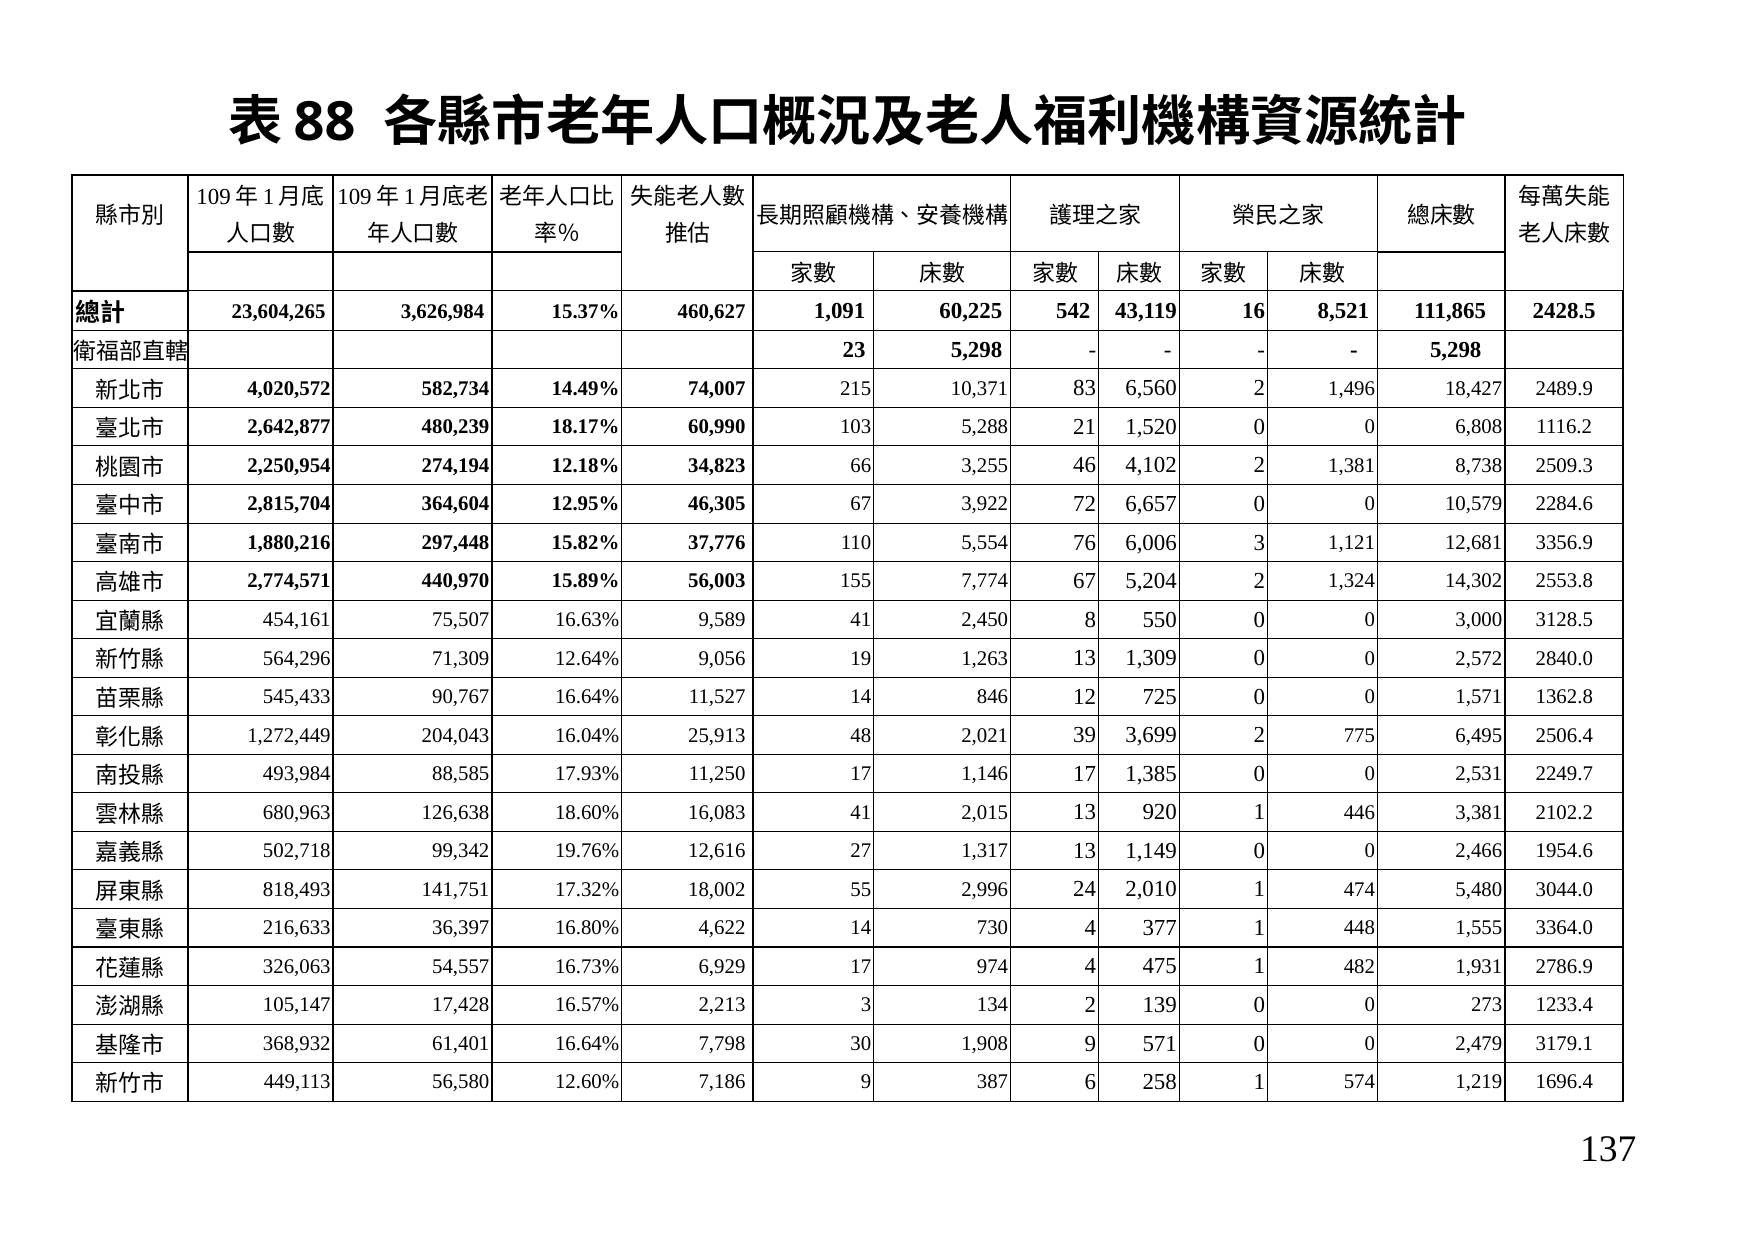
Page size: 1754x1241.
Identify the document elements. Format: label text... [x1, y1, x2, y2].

table_header 總床數 [1378, 176, 1504, 251]
table_cell 1,309 [1099, 639, 1179, 677]
table_cell 454,161 [189, 601, 332, 638]
table_cell 67 [754, 485, 873, 522]
table_cell 141,751 [334, 870, 491, 908]
table_cell 2786.9 [1506, 948, 1622, 985]
table_cell 18.17% [493, 408, 621, 445]
table_cell 3044.0 [1506, 870, 1622, 908]
table_cell 19 [754, 639, 873, 677]
table_cell 0 [1268, 678, 1377, 715]
table_cell 衛福部直轄 [73, 331, 187, 368]
table_cell 99,342 [334, 832, 491, 869]
table_cell 2,466 [1378, 832, 1504, 869]
table_cell 2428.5 [1506, 291, 1622, 330]
table_cell 1 [1180, 948, 1267, 985]
table_cell 1,146 [874, 755, 1010, 792]
table_cell 2,531 [1378, 755, 1504, 792]
table_cell 花蓮縣 [73, 948, 187, 985]
table_cell 澎湖縣 [73, 986, 187, 1023]
table_cell 542 [1011, 291, 1098, 330]
table_cell 3364.0 [1506, 909, 1622, 946]
table_cell 1,272,449 [189, 716, 332, 754]
table_cell 13 [1011, 832, 1098, 869]
table_cell 16.73% [493, 948, 621, 985]
table_cell 2 [1011, 986, 1098, 1023]
table_cell 6,495 [1378, 716, 1504, 754]
table_cell 564,296 [189, 639, 332, 677]
table_cell 16.64% [493, 678, 621, 715]
table_cell 5,298 [874, 331, 1010, 368]
table_cell 4,020,572 [189, 369, 332, 407]
table_cell 725 [1099, 678, 1179, 715]
table_cell 床數 [1099, 252, 1179, 290]
table_cell 41 [754, 793, 873, 831]
table_cell 3,626,984 [334, 291, 491, 330]
table_cell 1,121 [1268, 524, 1377, 561]
table_cell 16.64% [493, 1025, 621, 1062]
table_header 每萬失能老人床數 [1506, 176, 1623, 251]
table_cell 0 [1180, 832, 1267, 869]
table_cell 297,448 [334, 524, 491, 561]
table_cell 12.60% [493, 1063, 621, 1101]
table_cell 家數 [1180, 252, 1267, 290]
table_cell 1,263 [874, 639, 1010, 677]
table_cell 17 [754, 948, 873, 985]
table_cell 2489.9 [1506, 369, 1622, 407]
table_cell [334, 253, 491, 290]
table_cell 2 [1180, 562, 1267, 599]
table_cell 974 [874, 948, 1010, 985]
table_cell 3,699 [1099, 716, 1179, 754]
table_header 榮民之家 [1180, 176, 1377, 251]
table_cell 2,250,954 [189, 446, 332, 484]
table_cell 43,119 [1099, 291, 1179, 330]
table_cell 46 [1011, 446, 1098, 484]
table_cell 1,931 [1378, 948, 1504, 985]
table_cell 1696.4 [1506, 1063, 1622, 1101]
table_cell 71,309 [334, 639, 491, 677]
table_cell 7,774 [874, 562, 1010, 599]
table_cell 3,381 [1378, 793, 1504, 831]
table_header 失能老人數推估 [622, 176, 752, 251]
table_cell 0 [1268, 485, 1377, 522]
table_cell 9,589 [622, 601, 752, 638]
table_cell 1,555 [1378, 909, 1504, 946]
table_cell 16.80% [493, 909, 621, 946]
table_cell 16.04% [493, 716, 621, 754]
table_cell 1 [1180, 793, 1267, 831]
table_cell 39 [1011, 716, 1098, 754]
table_cell 56,580 [334, 1063, 491, 1101]
table_cell 5,288 [874, 408, 1010, 445]
table_cell 216,633 [189, 909, 332, 946]
table_cell 0 [1180, 639, 1267, 677]
table_cell 19.76% [493, 832, 621, 869]
table_cell 臺中市 [73, 485, 187, 522]
table_cell 61,401 [334, 1025, 491, 1062]
table_cell 23,604,265 [189, 291, 332, 330]
table_cell 14 [754, 909, 873, 946]
table_cell 134 [874, 986, 1010, 1023]
table_cell 90,767 [334, 678, 491, 715]
table_cell 126,638 [334, 793, 491, 831]
table_cell 37,776 [622, 524, 752, 561]
table_cell 0 [1268, 408, 1377, 445]
table_cell 2,450 [874, 601, 1010, 638]
table_cell 0 [1268, 1025, 1377, 1062]
table_cell 582,734 [334, 369, 491, 407]
table_cell 482 [1268, 948, 1377, 985]
table_cell 72 [1011, 485, 1098, 522]
table_cell 0 [1268, 639, 1377, 677]
table_cell 571 [1099, 1025, 1179, 1062]
table_cell 1,880,216 [189, 524, 332, 561]
table_cell 2506.4 [1506, 716, 1622, 754]
table_cell 16.57% [493, 986, 621, 1023]
table_cell 2249.7 [1506, 755, 1622, 792]
table_cell 1116.2 [1506, 408, 1622, 445]
table_cell 12.18% [493, 446, 621, 484]
table_cell 110 [754, 524, 873, 561]
table_cell 1,520 [1099, 408, 1179, 445]
table_cell 南投縣 [73, 755, 187, 792]
table_cell 846 [874, 678, 1010, 715]
table_cell 2 [1180, 369, 1267, 407]
table_cell [189, 331, 332, 368]
table_cell 36,397 [334, 909, 491, 946]
table_cell 10,579 [1378, 485, 1504, 522]
table_cell 9,056 [622, 639, 752, 677]
table_cell 2,642,877 [189, 408, 332, 445]
table_cell 475 [1099, 948, 1179, 985]
table_cell 0 [1180, 1025, 1267, 1062]
table_cell 臺北市 [73, 408, 187, 445]
table_cell 818,493 [189, 870, 332, 908]
table_cell 775 [1268, 716, 1377, 754]
table_cell 15.82% [493, 524, 621, 561]
table_cell 446 [1268, 793, 1377, 831]
table_cell 0 [1268, 986, 1377, 1023]
table_cell 6 [1011, 1063, 1098, 1101]
table_cell 3,922 [874, 485, 1010, 522]
table_cell 1,385 [1099, 755, 1179, 792]
table_cell 1,324 [1268, 562, 1377, 599]
table_cell 440,970 [334, 562, 491, 599]
table_cell 4,622 [622, 909, 752, 946]
table_cell 2,010 [1099, 870, 1179, 908]
table_cell 273 [1378, 986, 1504, 1023]
table_cell 1,571 [1378, 678, 1504, 715]
table_cell 449,113 [189, 1063, 332, 1101]
table_cell 13 [1011, 639, 1098, 677]
table_cell 377 [1099, 909, 1179, 946]
table_cell 5,554 [874, 524, 1010, 561]
table_cell 13 [1011, 793, 1098, 831]
table_cell 2,572 [1378, 639, 1504, 677]
table_cell 0 [1268, 832, 1377, 869]
table_cell 66 [754, 446, 873, 484]
table_cell 3356.9 [1506, 524, 1622, 561]
table_cell [1378, 253, 1504, 290]
table_cell 364,604 [334, 485, 491, 522]
table_cell 17,428 [334, 986, 491, 1023]
table_cell 8 [1011, 601, 1098, 638]
table_cell 雲林縣 [73, 793, 187, 831]
table_cell 高雄市 [73, 562, 187, 599]
table_cell 24 [1011, 870, 1098, 908]
table_cell 8,738 [1378, 446, 1504, 484]
table_cell 臺東縣 [73, 909, 187, 946]
table_cell 460,627 [622, 291, 752, 330]
table_cell 0 [1180, 408, 1267, 445]
table_cell 嘉義縣 [73, 832, 187, 869]
table_cell 0 [1180, 485, 1267, 522]
table_cell 15.37% [493, 291, 621, 330]
table_cell 2 [1180, 446, 1267, 484]
table_cell 新竹市 [73, 1063, 187, 1101]
table_cell 床數 [874, 252, 1010, 290]
table_cell [622, 251, 752, 290]
table_cell [622, 331, 752, 368]
table_cell 家數 [754, 252, 873, 290]
table_cell 3,255 [874, 446, 1010, 484]
table_cell [73, 251, 187, 290]
table_cell 574 [1268, 1063, 1377, 1101]
table_cell 21 [1011, 408, 1098, 445]
table_cell 桃園市 [73, 446, 187, 484]
table_cell 5,298 [1378, 331, 1504, 368]
table_cell [493, 331, 621, 368]
table_header 老年人口比率％ [493, 176, 621, 251]
table_cell 0 [1180, 986, 1267, 1023]
table_cell 18,427 [1378, 369, 1504, 407]
table_cell 15.89% [493, 562, 621, 599]
table_cell 苗栗縣 [73, 678, 187, 715]
table_cell 215 [754, 369, 873, 407]
table_cell 6,808 [1378, 408, 1504, 445]
table_cell 8,521 [1268, 291, 1377, 330]
table_cell 9 [1011, 1025, 1098, 1062]
table_cell 60,990 [622, 408, 752, 445]
table_cell 新北市 [73, 369, 187, 407]
table_cell 17.93% [493, 755, 621, 792]
table_cell 74,007 [622, 369, 752, 407]
table_cell [1506, 331, 1622, 368]
table_cell 0 [1268, 755, 1377, 792]
table_cell 1 [1180, 909, 1267, 946]
table_cell [334, 331, 491, 368]
table_cell 67 [1011, 562, 1098, 599]
table_cell 204,043 [334, 716, 491, 754]
table_cell 18,002 [622, 870, 752, 908]
table_cell 5,480 [1378, 870, 1504, 908]
table_cell 1 [1180, 870, 1267, 908]
table_cell 14,302 [1378, 562, 1504, 599]
table_cell 258 [1099, 1063, 1179, 1101]
table_cell 550 [1099, 601, 1179, 638]
table_cell 2,479 [1378, 1025, 1504, 1062]
table_cell 12,681 [1378, 524, 1504, 561]
table_cell 25,913 [622, 716, 752, 754]
table_cell 83 [1011, 369, 1098, 407]
table_cell 448 [1268, 909, 1377, 946]
table_cell 274,194 [334, 446, 491, 484]
table_cell 總計 [73, 292, 187, 330]
table_cell 6,560 [1099, 369, 1179, 407]
table_cell 2102.2 [1506, 793, 1622, 831]
table_cell 326,063 [189, 948, 332, 985]
table_cell 41 [754, 601, 873, 638]
table_cell 1362.8 [1506, 678, 1622, 715]
table_cell 27 [754, 832, 873, 869]
table_cell 105,147 [189, 986, 332, 1023]
table_cell 48 [754, 716, 873, 754]
table_cell 0 [1180, 678, 1267, 715]
table_cell 3 [754, 986, 873, 1023]
table_cell 11,250 [622, 755, 752, 792]
table_cell 1,091 [754, 291, 873, 330]
table_cell 基隆市 [73, 1025, 187, 1062]
table_cell 46,305 [622, 485, 752, 522]
table_cell 家數 [1011, 252, 1098, 290]
table_cell - [1011, 331, 1098, 368]
table_cell 0 [1268, 601, 1377, 638]
table_cell 545,433 [189, 678, 332, 715]
table_cell 3 [1180, 524, 1267, 561]
table_cell 17 [1011, 755, 1098, 792]
table_cell 480,239 [334, 408, 491, 445]
table_cell 76 [1011, 524, 1098, 561]
table_cell 474 [1268, 870, 1377, 908]
table_cell 2,774,571 [189, 562, 332, 599]
table_cell 1 [1180, 1063, 1267, 1101]
table_cell - [1268, 331, 1377, 368]
table_cell 1,317 [874, 832, 1010, 869]
table_header 109年1月底老年人口數 [334, 176, 491, 251]
table_cell 14.49% [493, 369, 621, 407]
table_cell 60,225 [874, 291, 1010, 330]
table_cell 1,908 [874, 1025, 1010, 1062]
table_cell 730 [874, 909, 1010, 946]
table_cell 18.60% [493, 793, 621, 831]
table_cell [1506, 251, 1623, 290]
table_cell 宜蘭縣 [73, 601, 187, 638]
table_cell 12.64% [493, 639, 621, 677]
table_cell 54,557 [334, 948, 491, 985]
table_cell 4 [1011, 909, 1098, 946]
table_cell 387 [874, 1063, 1010, 1101]
table_cell 16,083 [622, 793, 752, 831]
table_cell 10,371 [874, 369, 1010, 407]
table_cell 12.95% [493, 485, 621, 522]
table_cell 3128.5 [1506, 601, 1622, 638]
table_cell 2284.6 [1506, 485, 1622, 522]
table_cell 155 [754, 562, 873, 599]
table_header 109年1月底人口數 [189, 176, 332, 251]
table_cell 7,798 [622, 1025, 752, 1062]
table_cell 12,616 [622, 832, 752, 869]
table_cell 3179.1 [1506, 1025, 1622, 1062]
table_cell 1,496 [1268, 369, 1377, 407]
table_cell 2,015 [874, 793, 1010, 831]
table_cell 502,718 [189, 832, 332, 869]
table_cell 1233.4 [1506, 986, 1622, 1023]
table_cell 屏東縣 [73, 870, 187, 908]
table_cell 床數 [1268, 252, 1377, 290]
table_cell - [1180, 331, 1267, 368]
table_cell 1,219 [1378, 1063, 1504, 1101]
table_cell 12 [1011, 678, 1098, 715]
table_cell 7,186 [622, 1063, 752, 1101]
table_cell 16.63% [493, 601, 621, 638]
table_header 縣市別 [73, 176, 187, 251]
table_cell 1,381 [1268, 446, 1377, 484]
table_cell 368,932 [189, 1025, 332, 1062]
table_cell 彰化縣 [73, 716, 187, 754]
table_header 長期照顧機構、安養機構 [754, 176, 1010, 251]
table_cell 9 [754, 1063, 873, 1101]
table_cell 2553.8 [1506, 562, 1622, 599]
table_cell 680,963 [189, 793, 332, 831]
table_cell - [1099, 331, 1179, 368]
table_cell 23 [754, 331, 873, 368]
table_header 護理之家 [1011, 176, 1179, 251]
table_cell 4,102 [1099, 446, 1179, 484]
table_cell 0 [1180, 755, 1267, 792]
table_cell 新竹縣 [73, 639, 187, 677]
table_cell 1954.6 [1506, 832, 1622, 869]
table_cell 4 [1011, 948, 1098, 985]
table_cell 111,865 [1378, 291, 1504, 330]
table_cell 139 [1099, 986, 1179, 1023]
table_cell [493, 253, 621, 290]
table_cell 16 [1180, 291, 1267, 330]
table_cell 2 [1180, 716, 1267, 754]
table_cell 17 [754, 755, 873, 792]
table_cell 56,003 [622, 562, 752, 599]
table_cell 6,006 [1099, 524, 1179, 561]
table_cell 2,021 [874, 716, 1010, 754]
table_cell 30 [754, 1025, 873, 1062]
table_cell 55 [754, 870, 873, 908]
table_cell 1,149 [1099, 832, 1179, 869]
table_cell 88,585 [334, 755, 491, 792]
table_cell 17.32% [493, 870, 621, 908]
table_cell 3,000 [1378, 601, 1504, 638]
table_cell 臺南市 [73, 524, 187, 561]
table_cell 2,213 [622, 986, 752, 1023]
table_cell 6,657 [1099, 485, 1179, 522]
table_cell 2509.3 [1506, 446, 1622, 484]
table_cell 920 [1099, 793, 1179, 831]
table_cell 103 [754, 408, 873, 445]
table_cell 6,929 [622, 948, 752, 985]
table_cell 14 [754, 678, 873, 715]
table_cell 0 [1180, 601, 1267, 638]
table_cell 11,527 [622, 678, 752, 715]
table_cell 75,507 [334, 601, 491, 638]
table_cell [189, 253, 332, 290]
table_cell 2,996 [874, 870, 1010, 908]
table_cell 34,823 [622, 446, 752, 484]
table_cell 5,204 [1099, 562, 1179, 599]
table_cell 2,815,704 [189, 485, 332, 522]
subtitle 表88 各縣市老年人口概況及老人福利機構資源統計 [59, 61, 1636, 173]
table_cell 2840.0 [1506, 639, 1622, 677]
table_cell 493,984 [189, 755, 332, 792]
